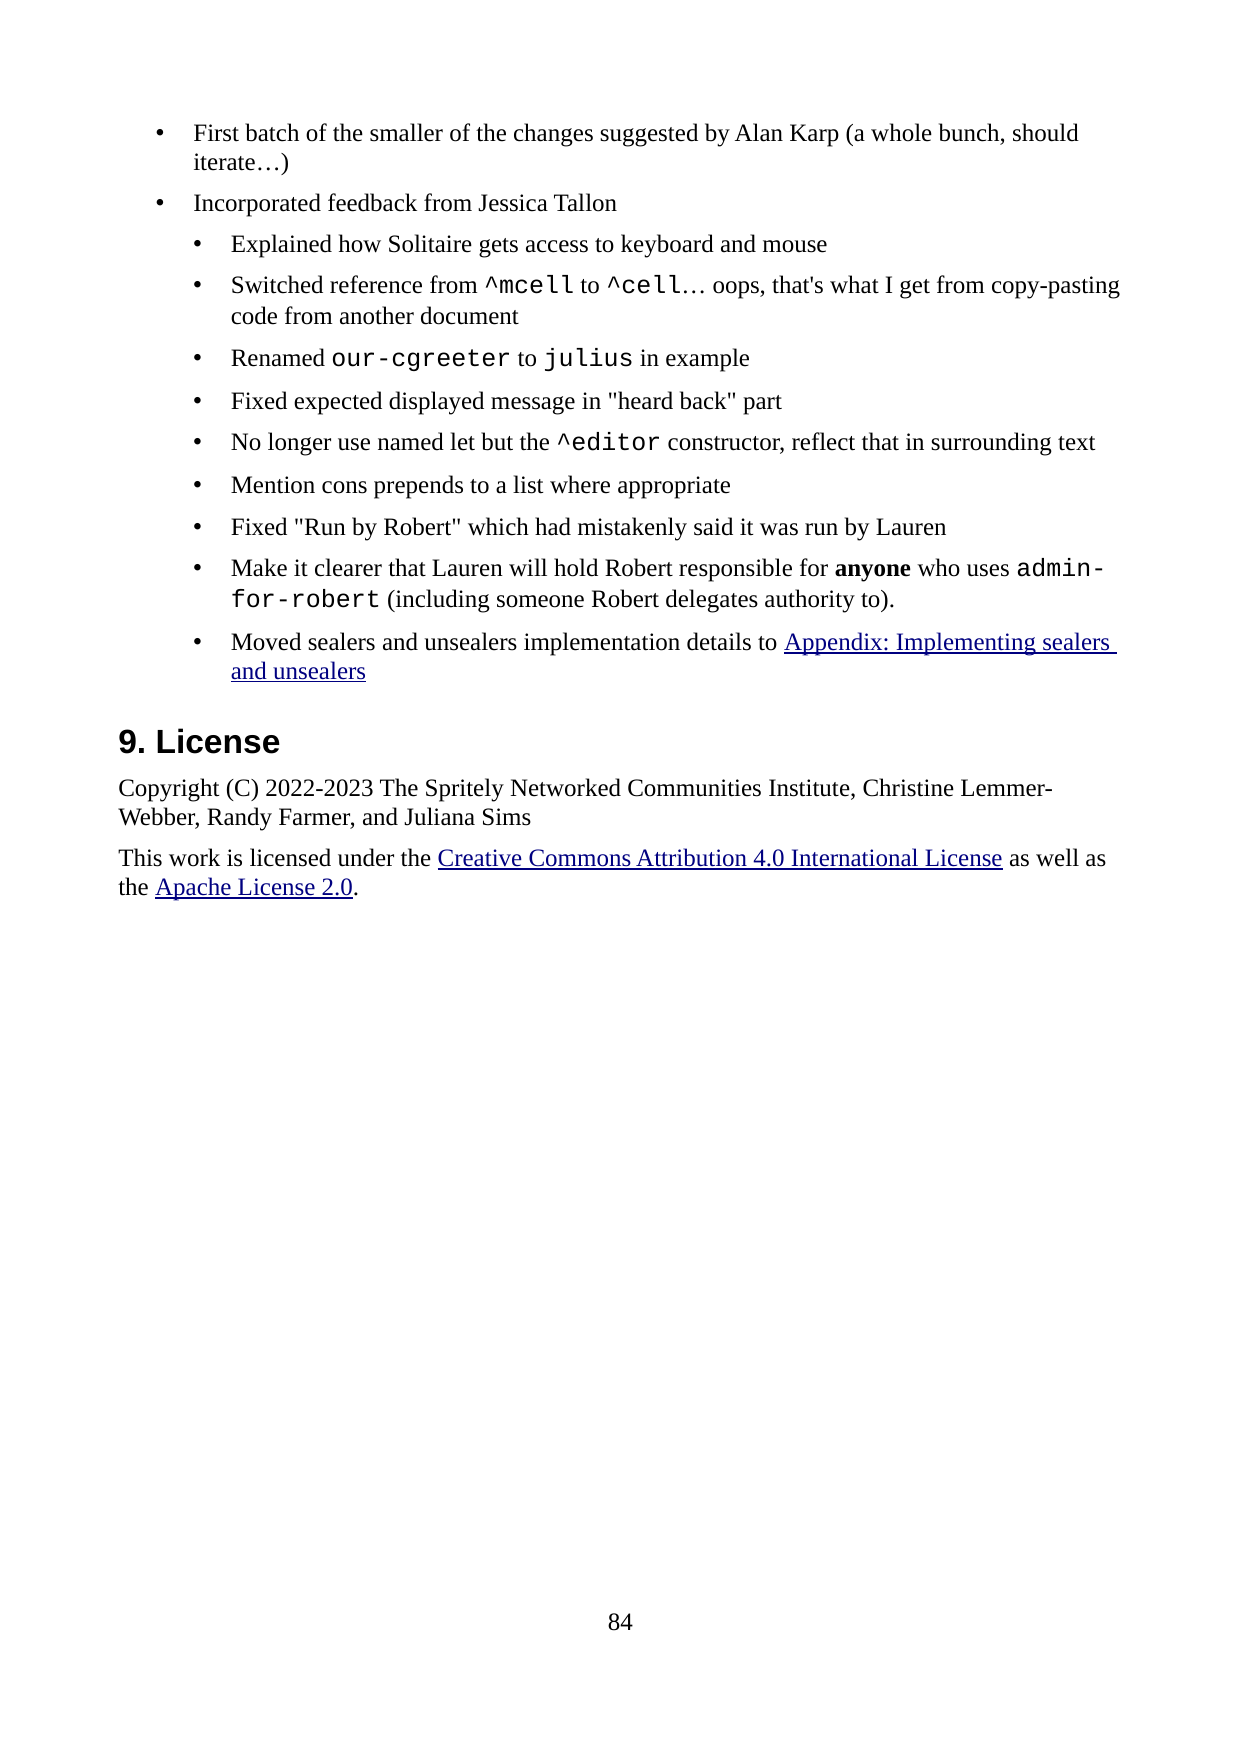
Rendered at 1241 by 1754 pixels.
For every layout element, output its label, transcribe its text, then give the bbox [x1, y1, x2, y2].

list Mention cons prepends to a list where appropriate [193, 471, 1122, 499]
list Fixed "Run by Robert" which had mistakenly said it was run by Lauren [193, 512, 1122, 541]
list No longer use named let but the ^editor constructor, reflect that in surrounding text [193, 427, 1122, 458]
list Incorporated feedback from Jessica Tallon [156, 188, 1122, 217]
list Fixed expected displayed message in "heard back" part [193, 386, 1122, 415]
list Explained how Solitaire gets access to keyboard and mouse [193, 229, 1122, 258]
text This work is licensed under the Creative Commons Attribution 4.0 International License as well as the Apache License 2.0. [118, 843, 1122, 901]
list Renamed our-cgreeter to julius in example [193, 343, 1122, 373]
text Copyright (C) 2022-2023 The Spritely Networked Communities Institute, Christine Lemmer-Webber, Randy Farmer, and Juliana Sims [118, 773, 1122, 831]
list Moved sealers and unsealers implementation details to Appendix: Implementing sealers and unsealers [193, 627, 1122, 685]
subtitle License [118, 722, 1122, 761]
list Make it clearer that Lauren will hold Robert responsible for anyone who uses admin-for-robert (including someone Robert delegates authority to). [193, 553, 1122, 615]
list First batch of the smaller of the changes suggested by Alan Karp (a whole bunch, should iterate…) [156, 118, 1122, 176]
list Switched reference from ^mcell to ^cell… oops, that's what I get from copy-pasting code from another document [193, 271, 1122, 330]
